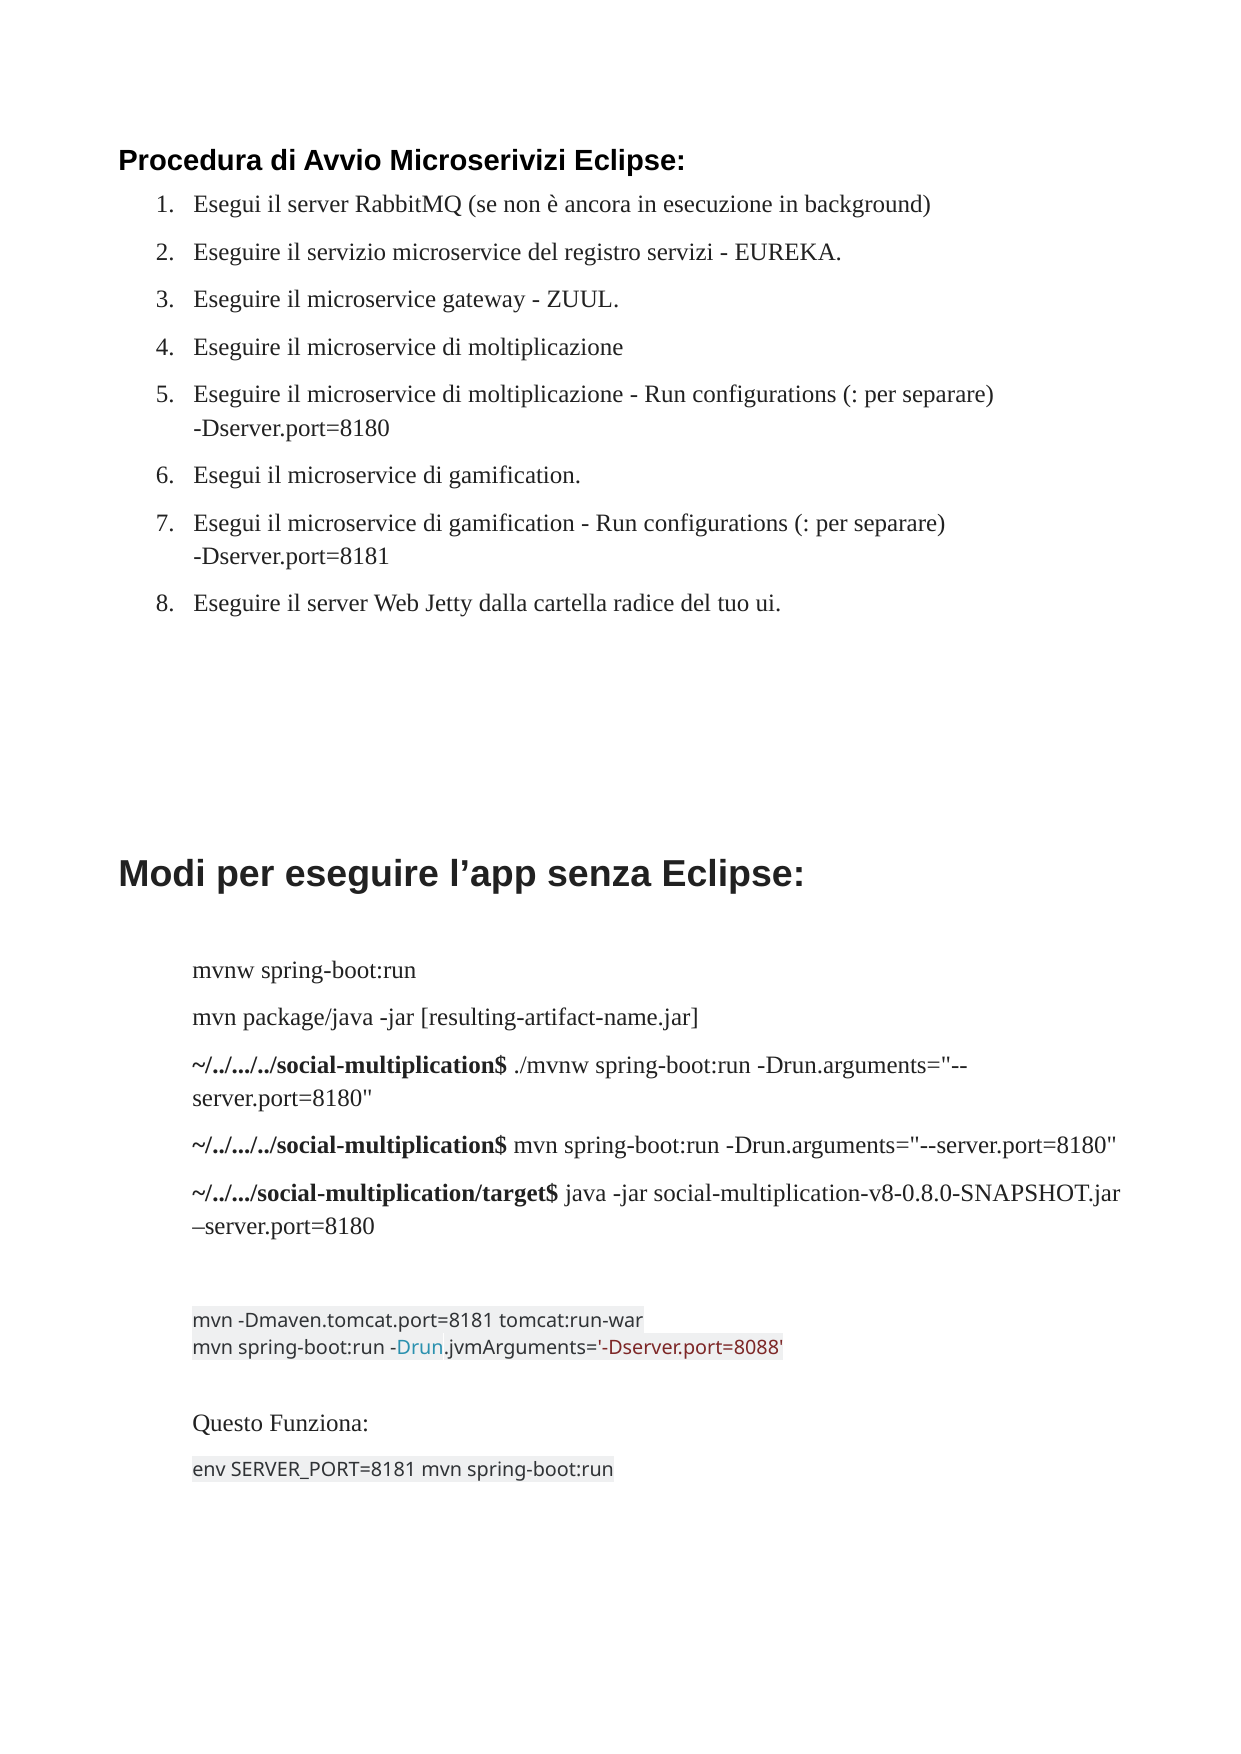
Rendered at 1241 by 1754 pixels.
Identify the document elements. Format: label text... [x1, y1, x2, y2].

text mvn spring-boot:run -Drun.jvmArguments='-Dserver.port=8088' [192, 1333, 1122, 1360]
text ~/../.../social-multiplication/target$ java -jar social-multiplication-v8-0.8.0-SNAPSHOT.jar –server.port=8180 [192, 1178, 1122, 1240]
subtitle Procedura di Avvio Microserivizi Eclipse: [118, 143, 1122, 177]
list Esegui il server RabbitMQ (se non è ancora in esecuzione in background) [156, 189, 1122, 218]
list Esegui il microservice di gamification - Run configurations (: per separare) -Dserver.port=8181 [156, 508, 1122, 569]
list Eseguire il servizio microservice del registro servizi - EUREKA. [156, 237, 1122, 266]
text mvn package/java -jar [resulting-artifact-name.jar] [192, 1002, 1122, 1031]
list Eseguire il microservice gateway - ZUUL. [156, 284, 1122, 313]
subtitle Modi per eseguire l’app senza Eclipse: [118, 851, 1122, 894]
text env SERVER_PORT=8181 mvn spring-boot:run [192, 1456, 1122, 1482]
list Eseguire il microservice di moltiplicazione - Run configurations (: per separare) -Dserver.port=8180 [156, 379, 1122, 441]
list Eseguire il server Web Jetty dalla cartella radice del tuo ui. [156, 588, 1122, 617]
text ~/../.../../social-multiplication$ ./mvnw spring-boot:run -Drun.arguments="--server.port=8180" [192, 1050, 1122, 1112]
text mvnw spring-boot:run [192, 955, 1122, 983]
text Questo Funziona: [192, 1408, 1122, 1437]
list Eseguire il microservice di moltiplicazione [156, 332, 1122, 361]
list Esegui il microservice di gamification. [156, 460, 1122, 489]
text ~/../.../../social-multiplication$ mvn spring-boot:run -Drun.arguments="--server.port=8180" [192, 1131, 1122, 1159]
text mvn -Dmaven.tomcat.port=8181 tomcat:run-war [192, 1306, 1122, 1333]
